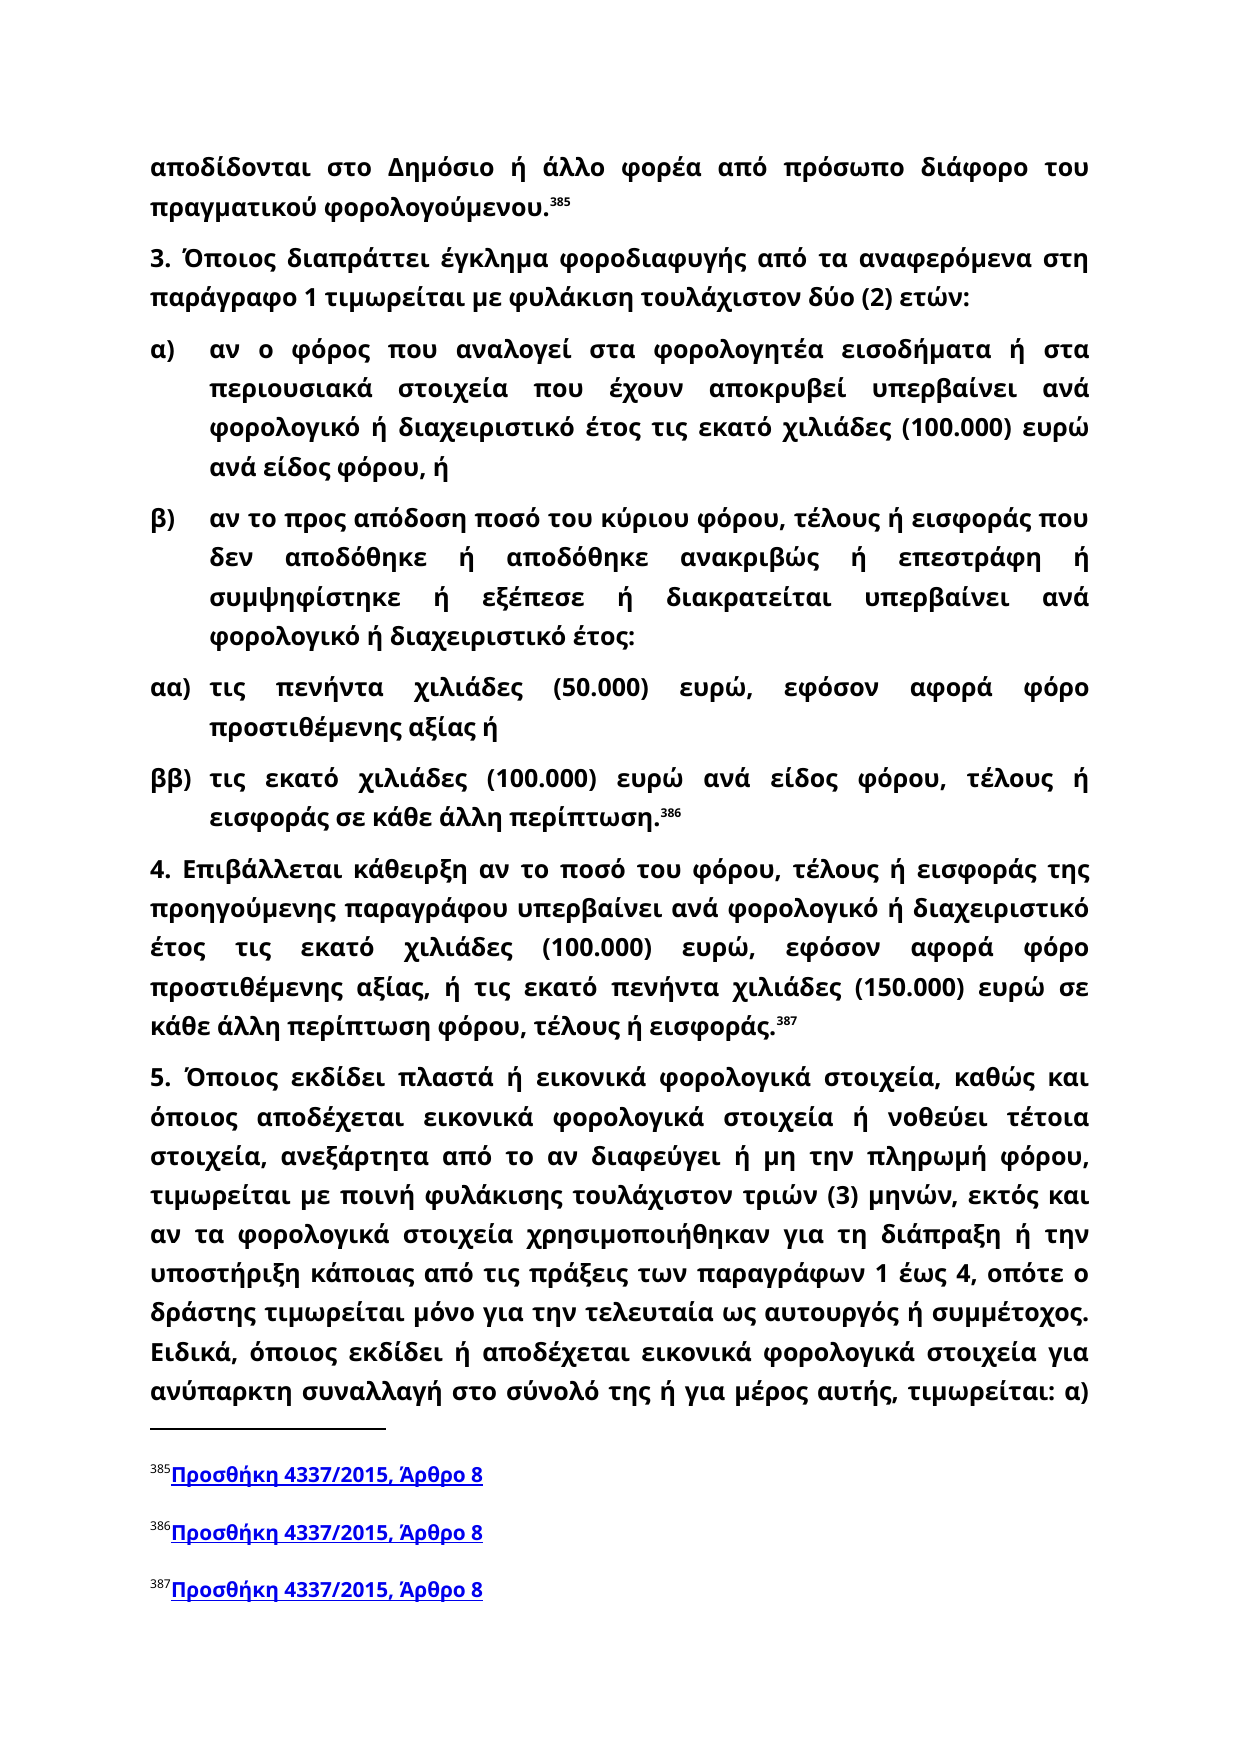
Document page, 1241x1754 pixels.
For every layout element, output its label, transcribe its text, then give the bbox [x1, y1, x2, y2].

list αα) τις πενήντα χιλιάδες (50.000) ευρώ, εφόσον αφορά φόρο προστιθέμενης αξίας ή [150, 670, 1090, 743]
text Προσθήκη 4337/2015, Άρθρο 8 [150, 1576, 1090, 1604]
list ββ) τις εκατό χιλιάδες (100.000) ευρώ ανά είδος φόρου, τέλους ή εισφοράς σε κάθε άλλη περίπτωση. [150, 761, 1090, 834]
text αποδίδονται στο Δημόσιο ή άλλο φορέα από πρόσωπο διάφορο του πραγματικού φορολογούμενου. [150, 150, 1090, 223]
text Προσθήκη 4337/2015, Άρθρο 8 [150, 1460, 1090, 1489]
text Προσθήκη 4337/2015, Άρθρο 8 [150, 1518, 1090, 1546]
text 4. Επιβάλλεται κάθειρξη αν το ποσό του φόρου, τέλους ή εισφοράς της προηγούμενης παραγράφου υπερβαίνει ανά φορολογικό ή διαχειριστικό έτος τις εκατό χιλιάδες (100.000) ευρώ, εφόσον αφορά φόρο προστιθέμενης αξίας, ή τις εκατό πενήντα χιλιάδες (150.000) ευρώ σε κάθε άλλη περίπτωση φόρου, τέλους ή εισφοράς. [150, 852, 1090, 1042]
list β) αν το προς απόδοση ποσό του κύριου φόρου, τέλους ή εισφοράς που δεν αποδόθηκε ή αποδόθηκε ανακριβώς ή επεστράφη ή συμψηφίστηκε ή εξέπεσε ή διακρατείται υπερβαίνει ανά φορολογικό ή διαχειριστικό έτος: [150, 501, 1090, 652]
list α) αν ο φόρος που αναλογεί στα φορολογητέα εισοδήματα ή στα περιουσιακά στοιχεία που έχουν αποκρυβεί υπερβαίνει ανά φορολογικό ή διαχειριστικό έτος τις εκατό χιλιάδες (100.000) ευρώ ανά είδος φόρου, ή [150, 332, 1090, 483]
text 3. Όποιος διαπράττει έγκλημα φοροδιαφυγής από τα αναφερόμενα στη παράγραφο 1 τιμωρείται με φυλάκιση τουλάχιστον δύο (2) ετών: [150, 241, 1090, 314]
text 5. Όποιος εκδίδει πλαστά ή εικονικά φορολογικά στοιχεία, καθώς και όποιος αποδέχεται εικονικά φορολογικά στοιχεία ή νοθεύει τέτοια στοιχεία, ανεξάρτητα από το αν διαφεύγει ή μη την πληρωμή φόρου, τιμωρείται με ποινή φυλάκισης τουλάχιστον τριών (3) μηνών, εκτός και αν τα φορολογικά στοιχεία χρησιμοποιήθηκαν για τη διάπραξη ή την υποστήριξη κάποιας από τις πράξεις των παραγράφων 1 έως 4, οπότε ο δράστης τιμωρείται μόνο για την τελευταία ως αυτουργός ή συμμέτοχος. Ειδικά, όποιος εκδίδει ή αποδέχεται εικονικά φορολογικά στοιχεία για ανύπαρκτη συναλλαγή στο σύνολό της ή για μέρος αυτής, τιμωρείται: α) [150, 1060, 1090, 1407]
